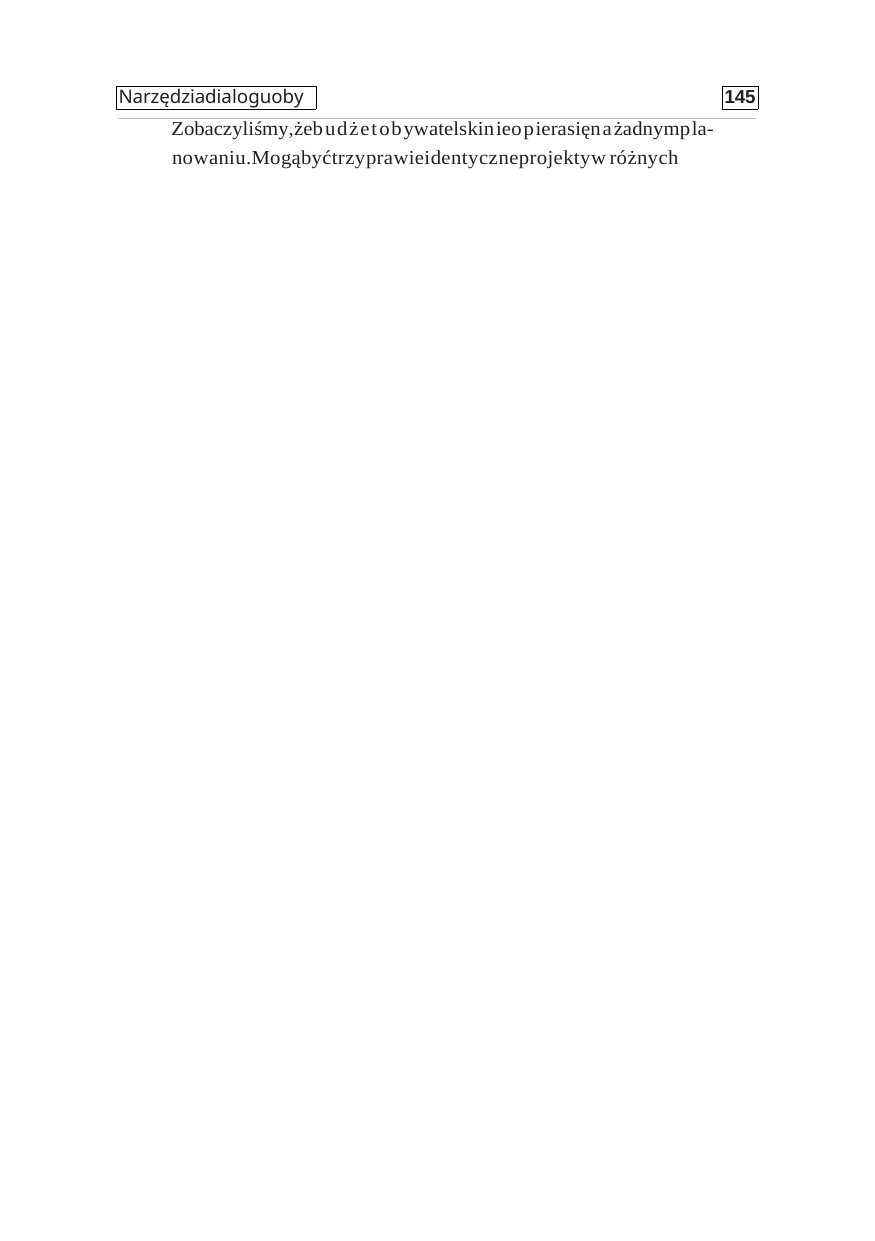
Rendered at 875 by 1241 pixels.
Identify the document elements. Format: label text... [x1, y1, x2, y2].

text Zobaczyliśmy,żebudżetobywatelskinieopierasięnażadnympla-nowaniu.Mogąbyćtrzyprawieidentyczneprojektywróżnych [171, 117, 758, 169]
